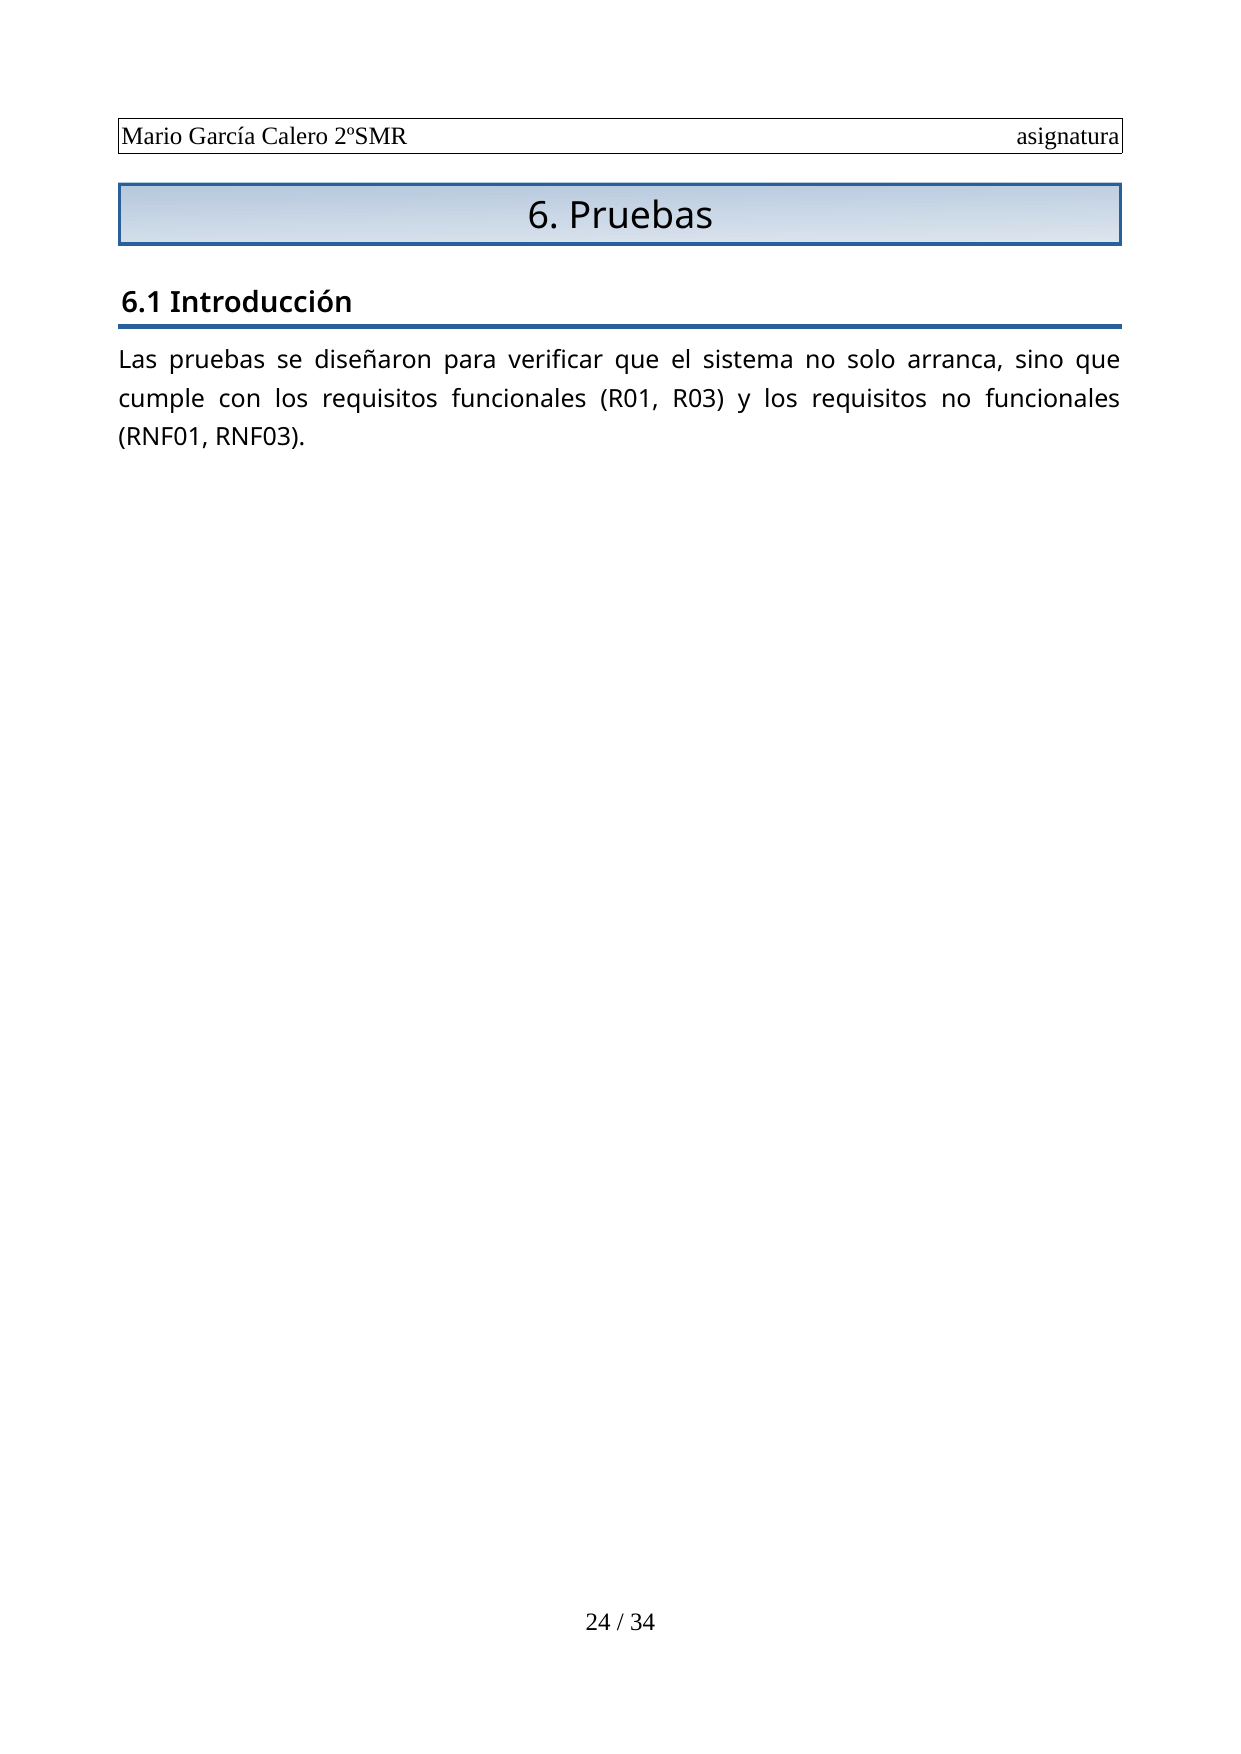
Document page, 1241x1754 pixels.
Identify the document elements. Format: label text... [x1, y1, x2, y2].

text Las pruebas se diseñaron para verificar que el sistema no solo arranca, sino que cumple con los requisitos funcionales (R01, R03) y los requisitos no funcionales (RNF01, RNF03). [118, 342, 1122, 453]
subtitle 6.1 Introducción [118, 279, 1122, 324]
subtitle 6. Pruebas [121, 186, 1119, 242]
